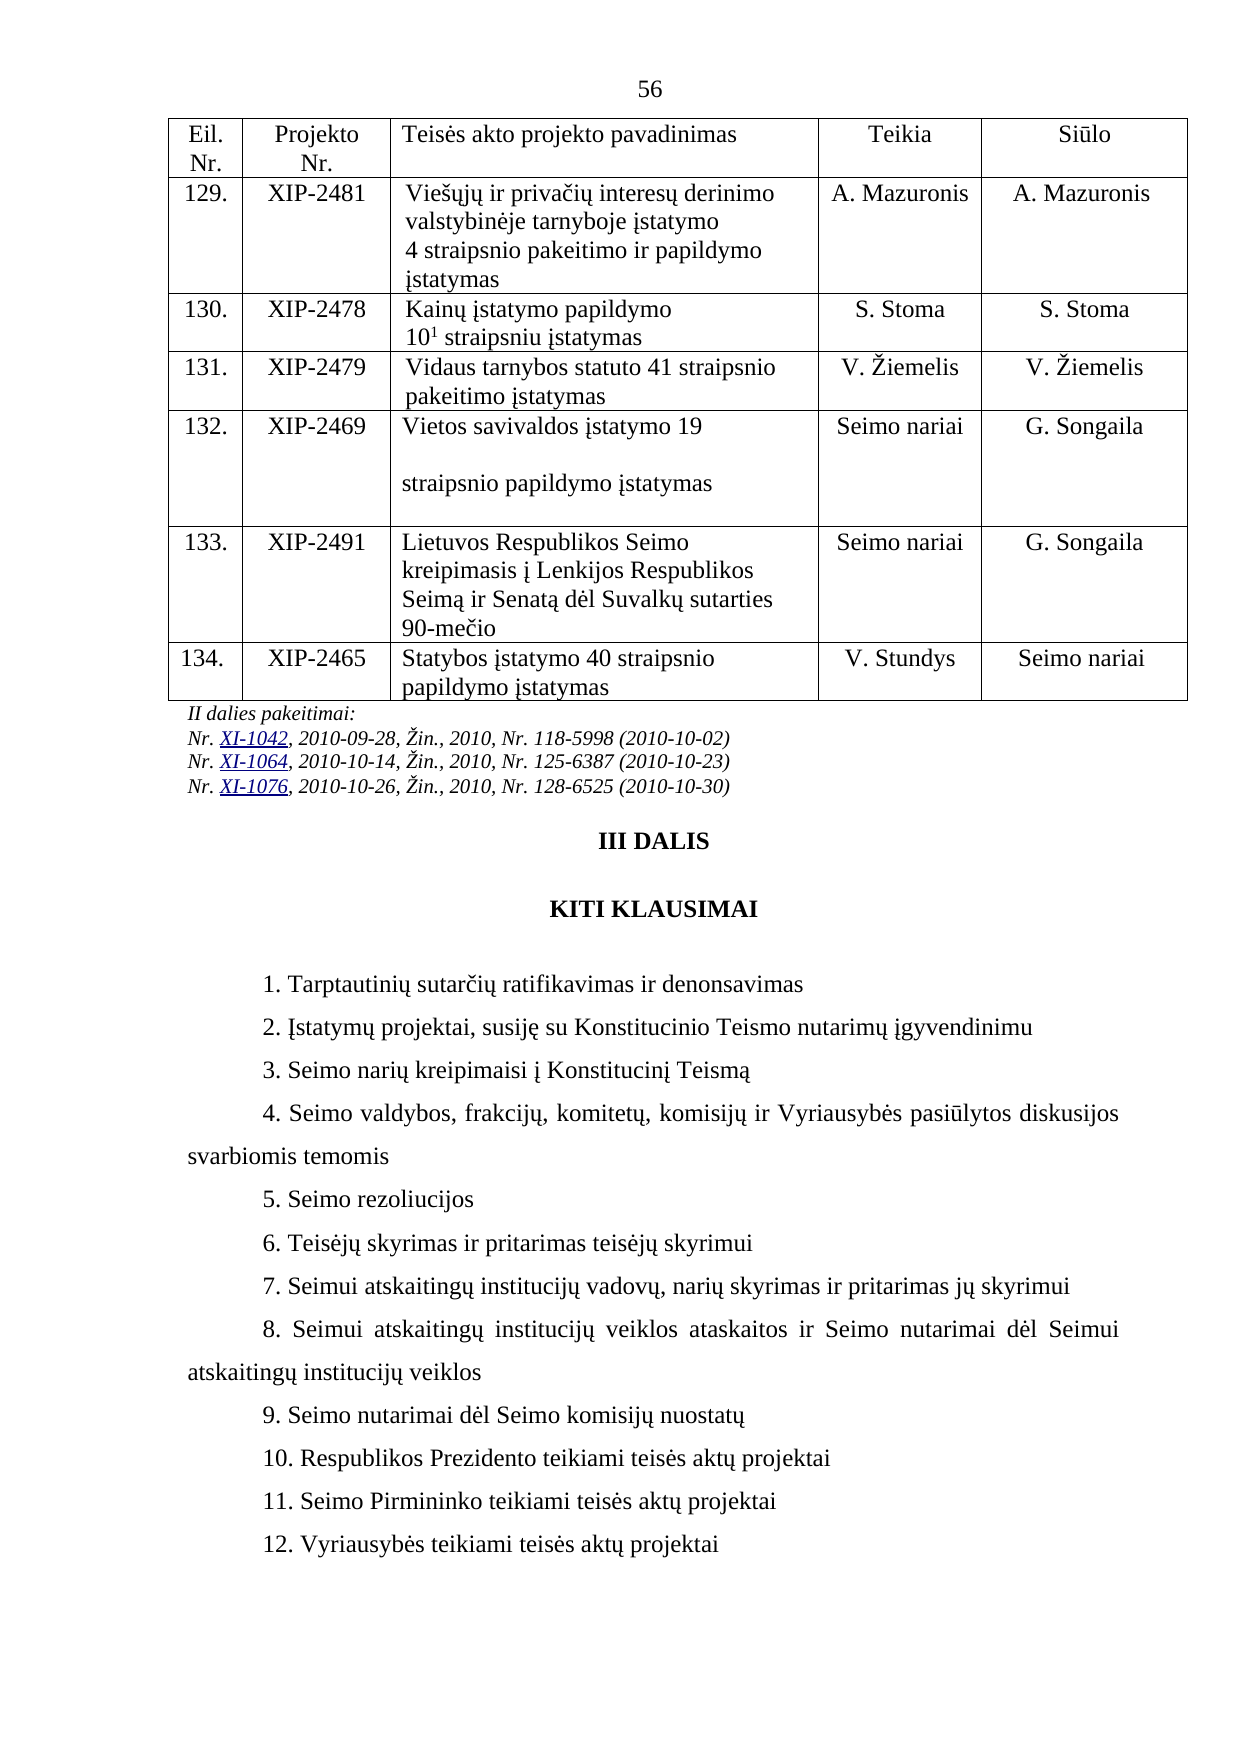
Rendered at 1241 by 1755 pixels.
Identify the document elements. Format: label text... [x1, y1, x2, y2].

table_cell 133. [169, 527, 242, 642]
table_cell XIP-2481 [243, 178, 390, 293]
table_header Teikia [819, 119, 981, 177]
text 9. Seimo nutarimai dėl Seimo komisijų nuostatų [187, 1400, 1120, 1429]
table_cell XIP-2469 [243, 411, 390, 526]
table_cell Seimo nariai [819, 411, 981, 526]
table_cell Seimo nariai [982, 643, 1187, 700]
table_header Teisės akto projekto pavadinimas [391, 119, 818, 177]
table_cell Statybos įstatymo 40 straipsnio papildymo įstatymas [391, 643, 818, 700]
table_cell V. Žiemelis [982, 352, 1187, 410]
table_cell V. Stundys [819, 643, 981, 700]
table_header Projekto Nr. [243, 119, 390, 177]
table_cell 130. [169, 294, 242, 351]
table_cell A. Mazuronis [982, 178, 1187, 293]
text 12. Vyriausybės teikiami teisės aktų projektai [187, 1529, 1120, 1558]
text 8. Seimui atskaitingų institucijų veiklos ataskaitos ir Seimo nutarimai dėl Seimui atskaitingų institucijų veiklos [187, 1314, 1120, 1386]
table_cell Vidaus tarnybos statuto 41 straipsnio pakeitimo įstatymas [391, 352, 818, 410]
table_cell Lietuvos Respublikos Seimo kreipimasis į Lenkijos Respublikos Seimą ir Senatą dėl Suvalkų sutarties 90-mečio [391, 527, 818, 642]
text II dalies pakeitimai: [187, 701, 1120, 725]
table_cell S. Stoma [819, 294, 981, 351]
table_header Eil. Nr. [169, 119, 242, 177]
text Nr. XI-1076, 2010-10-26, Žin., 2010, Nr. 128-6525 (2010-10-30) [187, 773, 1120, 798]
table_cell G. Songaila [982, 411, 1187, 526]
text 2. Įstatymų projektai, susiję su Konstitucinio Teismo nutarimų įgyvendinimu [187, 1012, 1120, 1041]
table_cell 132. [169, 411, 242, 526]
text 5. Seimo rezoliucijos [187, 1184, 1120, 1213]
table_cell XIP-2491 [243, 527, 390, 642]
table_cell V. Žiemelis [819, 352, 981, 410]
table_cell G. Songaila [982, 527, 1187, 642]
table_cell Viešųjų ir privačių interesų derinimo valstybinėje tarnyboje įstatymo 4 straipsnio pakeitimo ir papildymo įstatymas [391, 178, 818, 293]
text 1. Tarptautinių sutarčių ratifikavimas ir denonsavimas [187, 969, 1120, 998]
table_cell A. Mazuronis [819, 178, 981, 293]
table_cell XIP-2478 [243, 294, 390, 351]
subtitle Kiti klausimai [187, 894, 1120, 923]
table_cell XIP-2465 [243, 643, 390, 700]
table_cell S. Stoma [982, 294, 1187, 351]
table_cell Seimo nariai [819, 527, 981, 642]
text 11. Seimo Pirmininko teikiami teisės aktų projektai [187, 1486, 1120, 1515]
text 10. Respublikos Prezidento teikiami teisės aktų projektai [187, 1443, 1120, 1472]
table_cell Kainų įstatymo papildymo 101 straipsniu įstatymas [391, 294, 818, 351]
table_cell 131. [169, 352, 242, 410]
table_cell Vietos savivaldos įstatymo 19 straipsnio papildymo įstatymas [391, 411, 818, 526]
text 4. Seimo valdybos, frakcijų, komitetų, komisijų ir Vyriausybės pasiūlytos diskusijos svarbiomis temomis [187, 1098, 1120, 1170]
text 6. Teisėjų skyrimas ir pritarimas teisėjų skyrimui [187, 1228, 1120, 1256]
table_cell 129. [169, 178, 242, 293]
text 3. Seimo narių kreipimaisi į Konstitucinį Teismą [187, 1055, 1120, 1084]
text Nr. XI-1064, 2010-10-14, Žin., 2010, Nr. 125-6387 (2010-10-23) [187, 749, 1120, 773]
table_cell XIP-2479 [243, 352, 390, 410]
table_header Siūlo [982, 119, 1187, 177]
subtitle III DALIS [187, 826, 1120, 855]
table_cell 134. [169, 643, 242, 700]
text Nr. XI-1042, 2010-09-28, Žin., 2010, Nr. 118-5998 (2010-10-02) [187, 725, 1120, 749]
text 7. Seimui atskaitingų institucijų vadovų, narių skyrimas ir pritarimas jų skyrimui [187, 1271, 1120, 1299]
